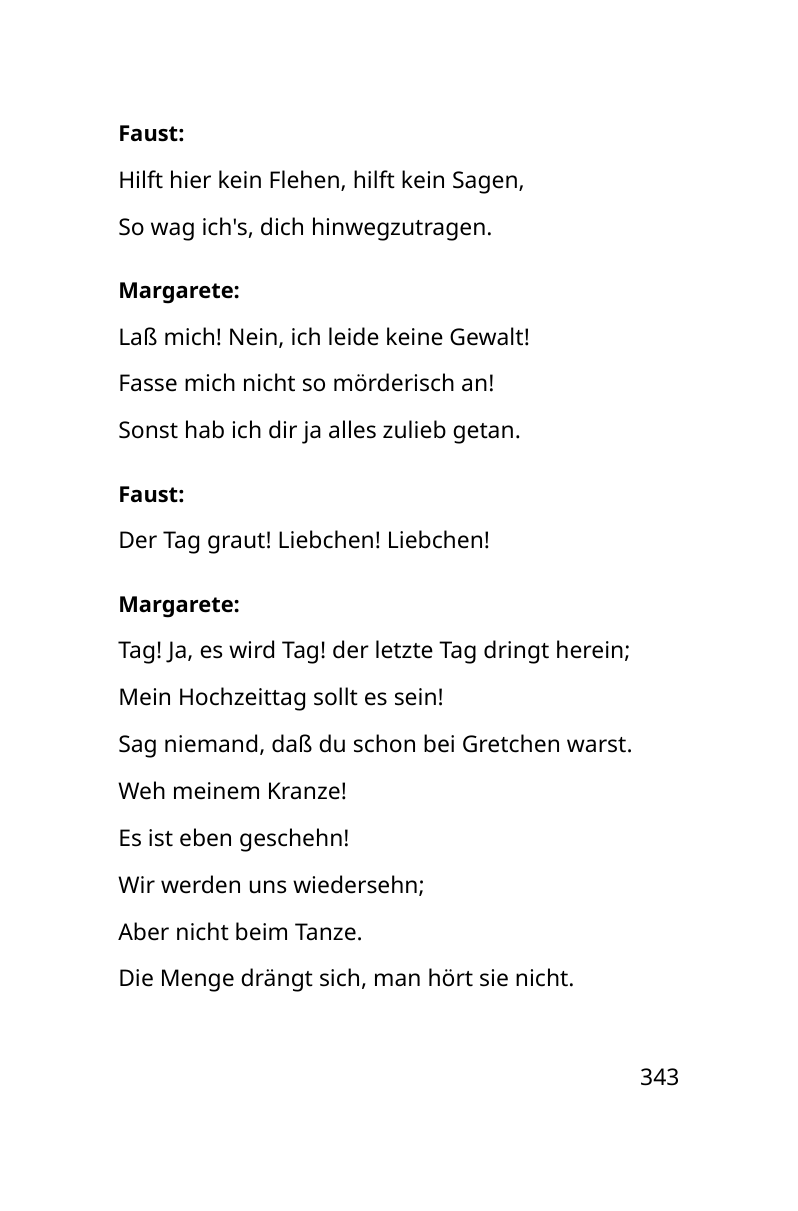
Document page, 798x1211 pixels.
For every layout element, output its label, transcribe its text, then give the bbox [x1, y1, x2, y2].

text Margarete: Laß mich! Nein, ich leide keine Gewalt! Fasse mich nicht so mörderisch an! Sonst hab ich dir ja alles zulieb getan. [118, 275, 679, 445]
text Faust: Hilft hier kein Flehen, hilft kein Sagen, So wag ich's, dich hinwegzutragen. [118, 118, 679, 242]
text Faust: Der Tag graut! Liebchen! Liebchen! [118, 479, 679, 555]
text Margarete: Tag! Ja, es wird Tag! der letzte Tag dringt herein; Mein Hochzeittag sollt es sein! Sag niemand, daß du schon bei Gretchen warst. Weh meinem Kranze! Es ist eben geschehn! Wir werden uns wiedersehn; Aber nicht beim Tanze. Die Menge drängt sich, man hört sie nicht. [118, 589, 679, 993]
